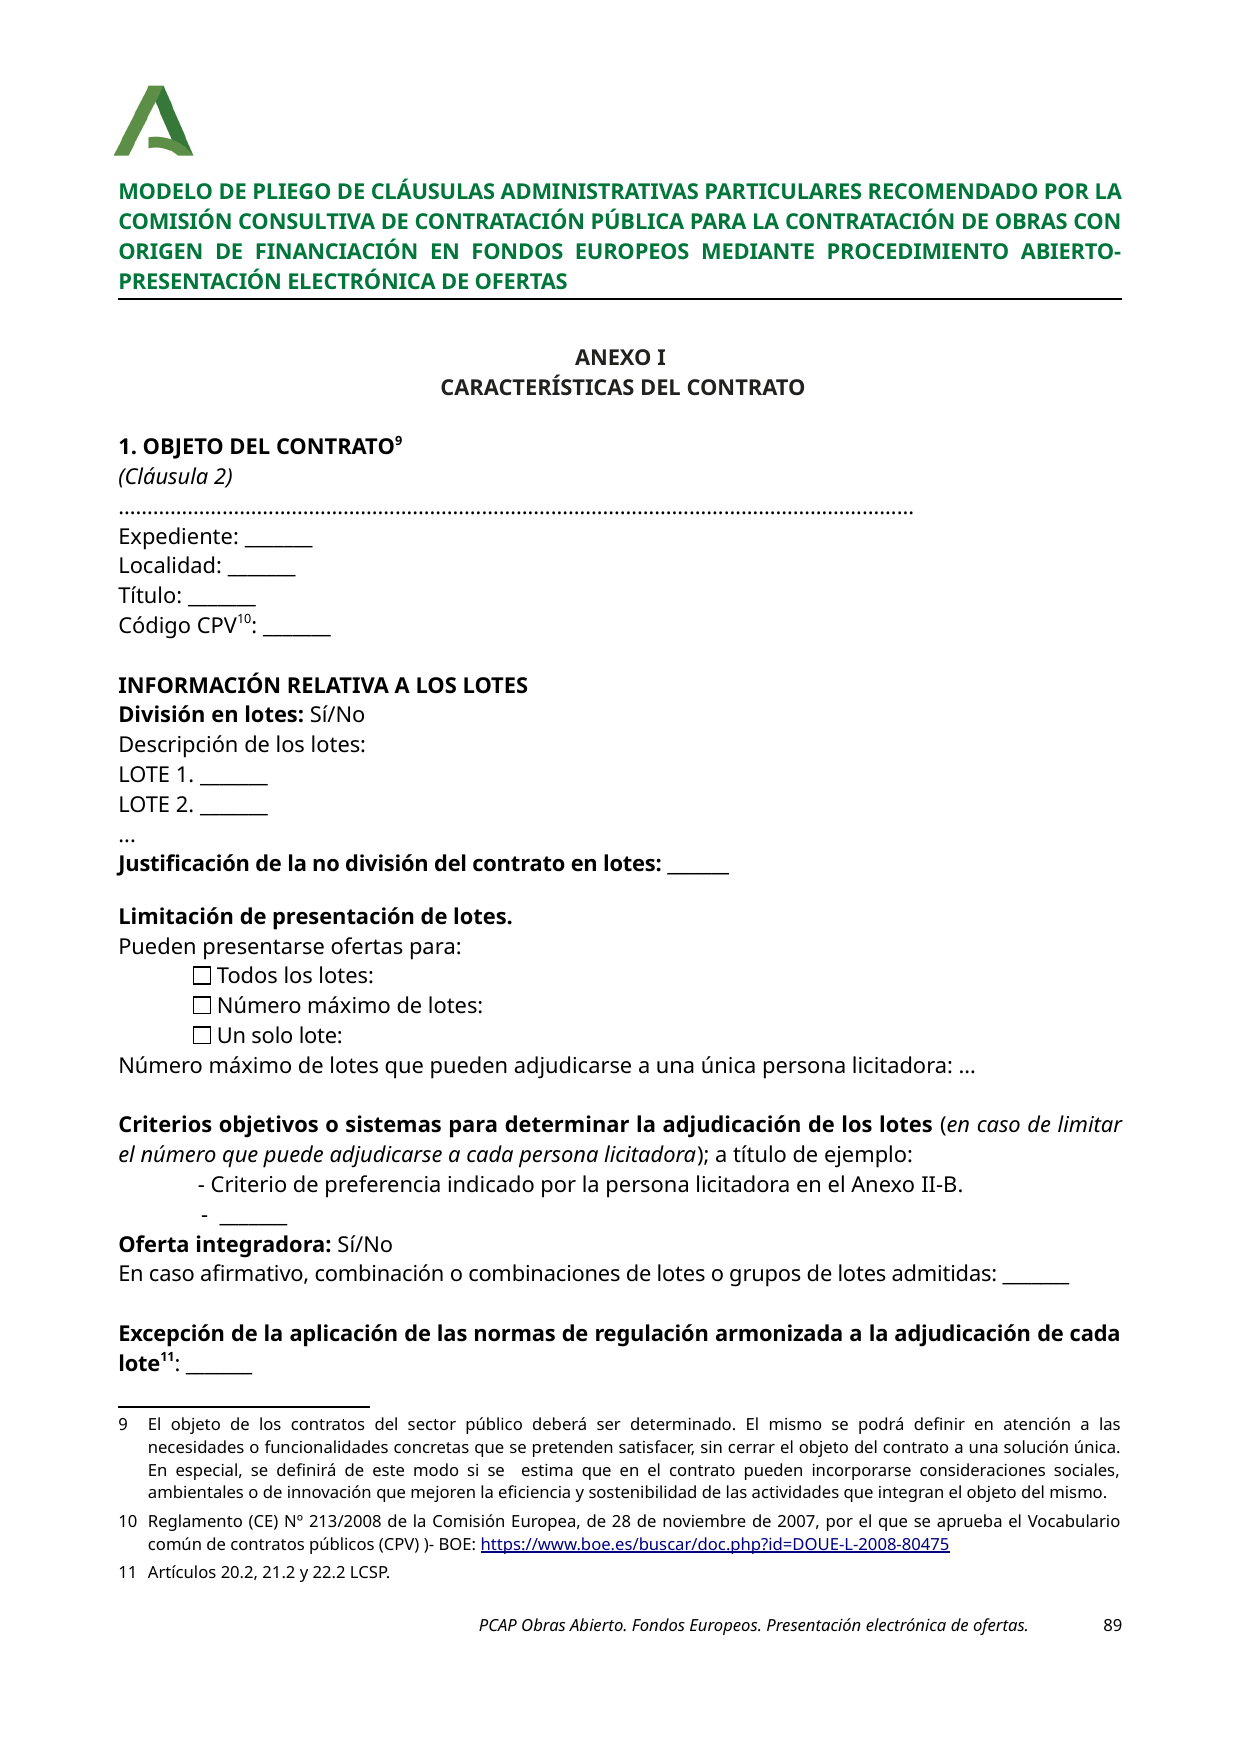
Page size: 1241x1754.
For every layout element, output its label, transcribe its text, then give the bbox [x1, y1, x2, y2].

text División en lotes: Sí/No [118, 699, 1122, 729]
text ANEXO I [118, 342, 1122, 372]
text Número máximo de lotes que pueden adjudicarse a una única persona licitadora: … [118, 1050, 1122, 1080]
text LOTE 1. _______ [118, 759, 1122, 789]
text LOTE 2. _______ [118, 789, 1122, 819]
text Título: _______ [118, 580, 1122, 610]
text Oferta integradora: Sí/No [118, 1229, 1122, 1258]
text Un solo lote: [118, 1020, 1122, 1050]
text INFORMACIÓN RELATIVA A LOS LOTES [118, 670, 1122, 699]
text CARACTERÍSTICAS DEL CONTRATO [118, 372, 1122, 402]
text ………………………………………………………………………………………………………………………... [118, 491, 1122, 521]
text En caso afirmativo, combinación o combinaciones de lotes o grupos de lotes admitidas: _______ [118, 1258, 1122, 1288]
text Limitación de presentación de lotes. [118, 901, 1122, 931]
text Código CPV: _______ [118, 610, 1122, 640]
text Localidad: _______ [118, 551, 1122, 580]
text Todos los lotes: [118, 961, 1122, 990]
text ... [118, 819, 1122, 848]
text Expediente: _______ [118, 521, 1122, 551]
text Criterios objetivos o sistemas para determinar la adjudicación de los lotes (en caso de limitar el número que puede adjudicarse a cada persona licitadora); a título de ejemplo: [118, 1109, 1122, 1169]
text Excepción de la aplicación de las normas de regulación armonizada a la adjudicación de cada lote: _______ [118, 1318, 1122, 1378]
text (Cláusula 2) [118, 461, 1122, 491]
text - _______ [118, 1199, 1122, 1229]
text Reglamento (CE) Nº 213/2008 de la Comisión Europea, de 28 de noviembre de 2007, por el que se aprueba el Vocabulario común de contratos públicos (CPV) )- BOE: https://www.boe.es/buscar/doc.php?id=DOUE-L-2008-80475 [118, 1509, 1122, 1555]
text Artículos 20.2, 21.2 y 22.2 LCSP. [118, 1561, 1122, 1584]
text Número máximo de lotes: [118, 990, 1122, 1020]
text - Criterio de preferencia indicado por la persona licitadora en el Anexo II-B. [118, 1169, 1122, 1199]
text Justificación de la no división del contrato en lotes: _______ [118, 848, 1122, 878]
text El objeto de los contratos del sector público deberá ser determinado. El mismo se podrá definir en atención a las necesidades o funcionalidades concretas que se pretenden satisfacer, sin cerrar el objeto del contrato a una solución única. En especial, se definirá de este modo si se estima que en el contrato pueden incorporarse consideraciones sociales, ambientales o de innovación que mejoren la eficiencia y sostenibilidad de las actividades que integran el objeto del mismo. [118, 1413, 1122, 1504]
text Descripción de los lotes: [118, 729, 1122, 759]
text 1. OBJETO DEL CONTRATO [118, 431, 1122, 461]
text Pueden presentarse ofertas para: [118, 931, 1122, 961]
text MODELO DE PLIEGO DE CLÁUSULAS ADMINISTRATIVAS PARTICULARES RECOMENDADO POR LA COMISIÓN CONSULTIVA DE CONTRATACIÓN PÚBLICA PARA LA CONTRATACIÓN DE OBRAS CON ORIGEN DE FINANCIACIÓN EN FONDOS EUROPEOS MEDIANTE PROCEDIMIENTO ABIERTO- PRESENTACIÓN ELECTRÓNICA DE OFERTAS [118, 176, 1122, 298]
picture [109, 81, 198, 160]
